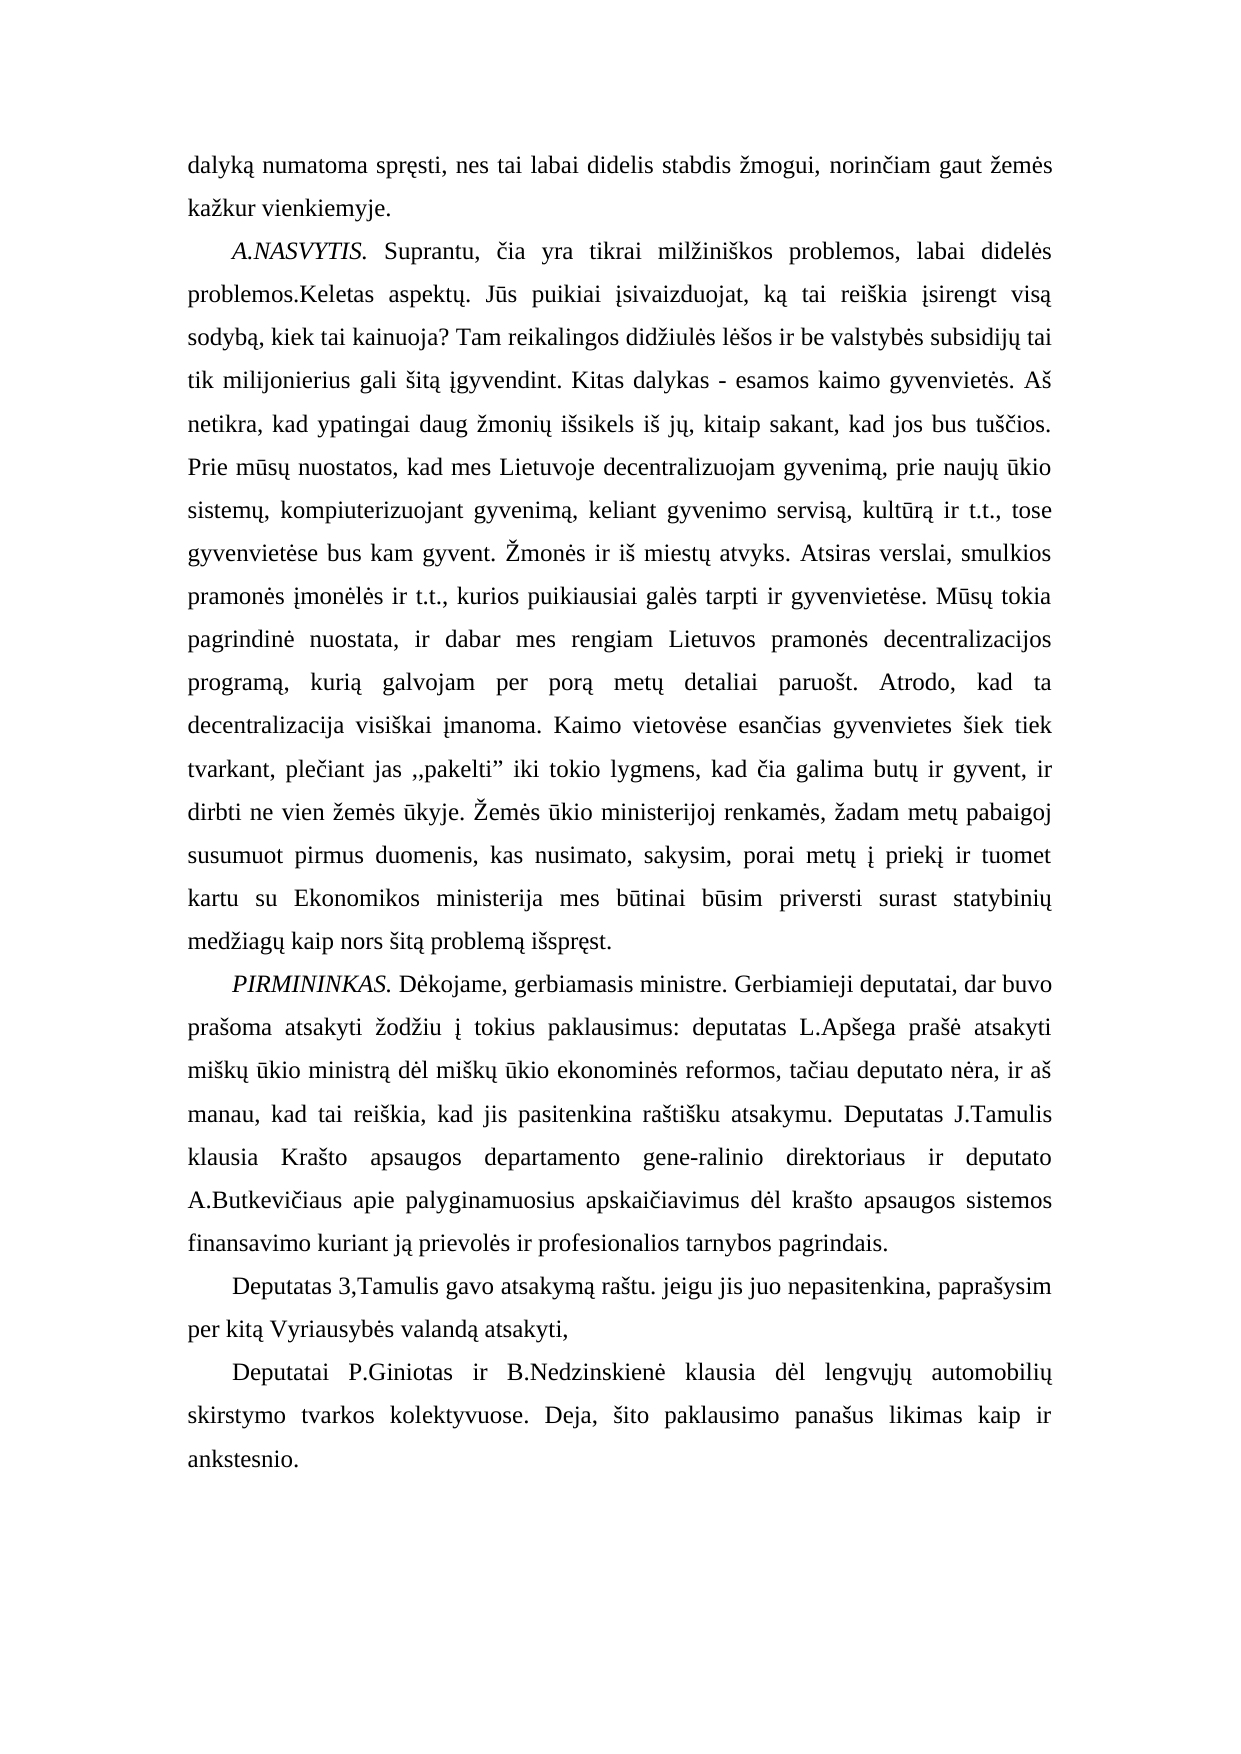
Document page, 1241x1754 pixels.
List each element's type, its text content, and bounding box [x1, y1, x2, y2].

text Deputatai P.Giniotas ir B.Nedzinskienė klausia dėl lengvųjų automobilių skirstymo tvarkos kolektyvuose. Deja, šito paklausimo panašus likimas kaip ir ankstesnio. [187, 1357, 1053, 1472]
text PIRMININKAS. Dėkojame, gerbiamasis ministre. Gerbiamieji deputatai, dar buvo prašoma atsakyti žodžiu į tokius paklausimus: deputatas L.Apšega prašė atsakyti miškų ūkio ministrą dėl miškų ūkio ekonominės reformos, tačiau deputato nėra, ir aš manau, kad tai reiškia, kad jis pasitenkina raštišku atsakymu. Deputatas J.Tamulis klausia Krašto apsaugos departamento gene-ralinio direktoriaus ir deputato A.Butkevičiaus apie palyginamuosius apskaičiavimus dėl krašto apsaugos sistemos finansavimo kuriant ją prievolės ir profesionalios tarnybos pagrindais. [187, 969, 1053, 1257]
text A.NASVYTIS. Suprantu, čia yra tikrai milžiniškos problemos, labai didelės problemos.Keletas aspektų. Jūs puikiai įsivaizduojat, ką tai reiškia įsirengt visą sodybą, kiek tai kainuoja? Tam reikalingos didžiulės lėšos ir be valstybės subsidijų tai tik milijonierius gali šitą įgyvendint. Kitas dalykas - esamos kaimo gyvenvietės. Aš netikra, kad ypatingai daug žmonių išsikels iš jų, kitaip sakant, kad jos bus tuščios. Prie mūsų nuostatos, kad mes Lietuvoje decentralizuojam gyvenimą, prie naujų ūkio sistemų, kompiuterizuojant gyvenimą, keliant gyvenimo servisą, kultūrą ir t.t., tose gyvenvietėse bus kam gyvent. Žmonės ir iš miestų atvyks. Atsiras verslai, smulkios pramonės įmonėlės ir t.t., kurios puikiausiai galės tarpti ir gyvenvietėse. Mūsų tokia pagrindinė nuostata, ir dabar mes rengiam Lietuvos pramonės decentralizacijos programą, kurią galvojam per porą metų detaliai paruošt. Atrodo, kad ta decentralizacija visiškai įmanoma. Kaimo vietovėse esančias gyvenvietes šiek tiek tvarkant, plečiant jas ,,pakelti” iki tokio lygmens, kad čia galima butų ir gyvent, ir dirbti ne vien žemės ūkyje. Žemės ūkio ministerijoj renkamės, žadam metų pabaigoj susumuot pirmus duomenis, kas nusimato, sakysim, porai metų į priekį ir tuomet kartu su Ekonomikos ministerija mes būtinai būsim priversti surast statybinių medžiagų kaip nors šitą problemą išspręst. [187, 236, 1053, 955]
text Deputatas 3,Tamulis gavo atsakymą raštu. jeigu jis juo nepasitenkina, paprašysim per kitą Vyriausybės valandą atsakyti, [187, 1271, 1053, 1343]
text dalyką numatoma spręsti, nes tai labai didelis stabdis žmogui, norinčiam gaut žemės kažkur vienkiemyje. [187, 150, 1053, 222]
